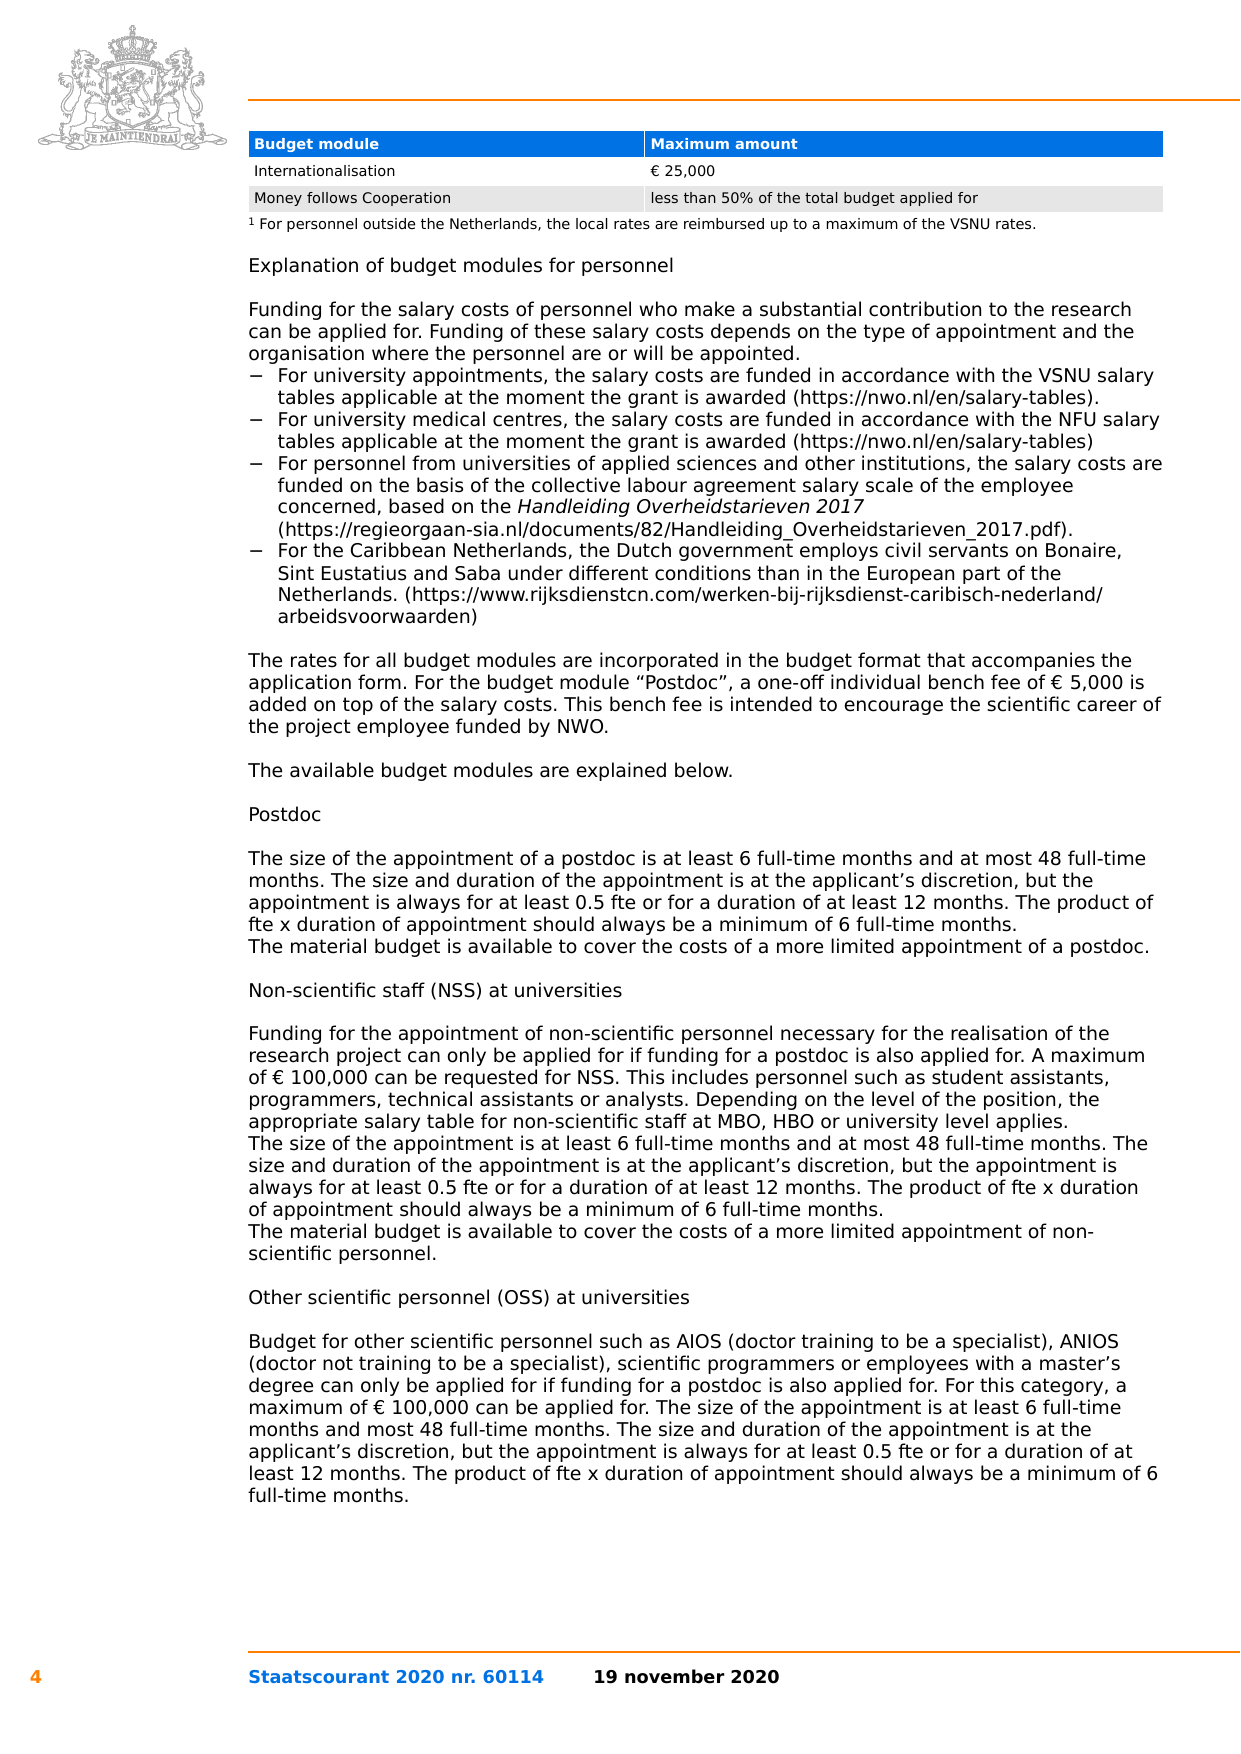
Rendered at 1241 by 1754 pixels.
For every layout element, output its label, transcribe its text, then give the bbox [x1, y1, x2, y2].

table_cell 1 For personnel outside the Netherlands, the local rates are reimbursed up to a maximum of the VSNU rates. [248, 213, 1163, 233]
text Funding for the salary costs of personnel who make a substantial contribution to the research can be applied for. Funding of these salary costs depends on the type of appointment and the organisation where the personnel are or will be appointed. [248, 299, 1163, 364]
text − For personnel from universities of applied sciences and other institutions, the salary costs are funded on the basis of the collective labour agreement salary scale of the employee concerned, based on the Handleiding Overheidstarieven 2017 (https://regieorgaan-sia.nl/documents/82/Handleiding_Overheidstarieven_2017.pdf). [248, 452, 1163, 540]
text The size of the appointment is at least 6 full-time months and at most 48 full-time months. The size and duration of the appointment is at the applicant’s discretion, but the appointment is always for at least 0.5 fte or for a duration of at least 12 months. The product of fte x duration of appointment should always be a minimum of 6 full-time months. [248, 1133, 1163, 1221]
text − For the Caribbean Netherlands, the Dutch government employs civil servants on Bonaire, Sint Eustatius and Saba under different conditions than in the European part of the Netherlands. (https://www.rijksdienstcn.com/werken-bij-rijksdienst-caribisch-nederland/arbeidsvoorwaarden) [248, 540, 1163, 628]
text Funding for the appointment of non-scientific personnel necessary for the realisation of the research project can only be applied for if funding for a postdoc is also applied for. A maximum of € 100,000 can be requested for NSS. This includes personnel such as student assistants, programmers, technical assistants or analysts. Depending on the level of the position, the appropriate salary table for non-scientific staff at MBO, HBO or university level applies. [248, 1023, 1163, 1133]
table_cell Internationalisation [249, 158, 644, 185]
subtitle Other scientific personnel (OSS) at universities [248, 1287, 1163, 1309]
text − For university medical centres, the salary costs are funded in accordance with the NFU salary tables applicable at the moment the grant is awarded (https://nwo.nl/en/salary-tables) [248, 408, 1163, 452]
table_header Budget module [249, 131, 644, 157]
text − For university appointments, the salary costs are funded in accordance with the VSNU salary tables applicable at the moment the grant is awarded (https://nwo.nl/en/salary-tables). [248, 364, 1163, 408]
table_cell € 25,000 [645, 158, 1163, 185]
table_header Maximum amount [645, 131, 1163, 157]
text Budget for other scientific personnel such as AIOS (doctor training to be a specialist), ANIOS (doctor not training to be a specialist), scientific programmers or employees with a master’s degree can only be applied for if funding for a postdoc is also applied for. For this category, a maximum of € 100,000 can be applied for. The size of the appointment is at least 6 full-time months and most 48 full-time months. The size and duration of the appointment is at the applicant’s discretion, but the appointment is always for at least 0.5 fte or for a duration of at least 12 months. The product of fte x duration of appointment should always be a minimum of 6 full-time months. [248, 1331, 1163, 1507]
text The material budget is available to cover the costs of a more limited appointment of a postdoc. [248, 936, 1163, 958]
picture [38, 25, 227, 150]
text The size of the appointment of a postdoc is at least 6 full-time months and at most 48 full-time months. The size and duration of the appointment is at the applicant’s discretion, but the appointment is always for at least 0.5 fte or for a duration of at least 12 months. The product of fte x duration of appointment should always be a minimum of 6 full-time months. [248, 848, 1163, 936]
subtitle Explanation of budget modules for personnel [248, 255, 1163, 277]
subtitle Postdoc [248, 804, 1163, 826]
text The rates for all budget modules are incorporated in the budget format that accompanies the application form. For the budget module “Postdoc”, a one-off individual bench fee of € 5,000 is added on top of the salary costs. This bench fee is intended to encourage the scientific career of the project employee funded by NWO. [248, 650, 1163, 738]
table_cell less than 50% of the total budget applied for [645, 186, 1163, 212]
text The available budget modules are explained below. [248, 760, 1163, 782]
subtitle Non-scientific staff (NSS) at universities [248, 979, 1163, 1001]
table_cell Money follows Cooperation [249, 186, 644, 212]
text The material budget is available to cover the costs of a more limited appointment of non-scientific personnel. [248, 1221, 1163, 1265]
